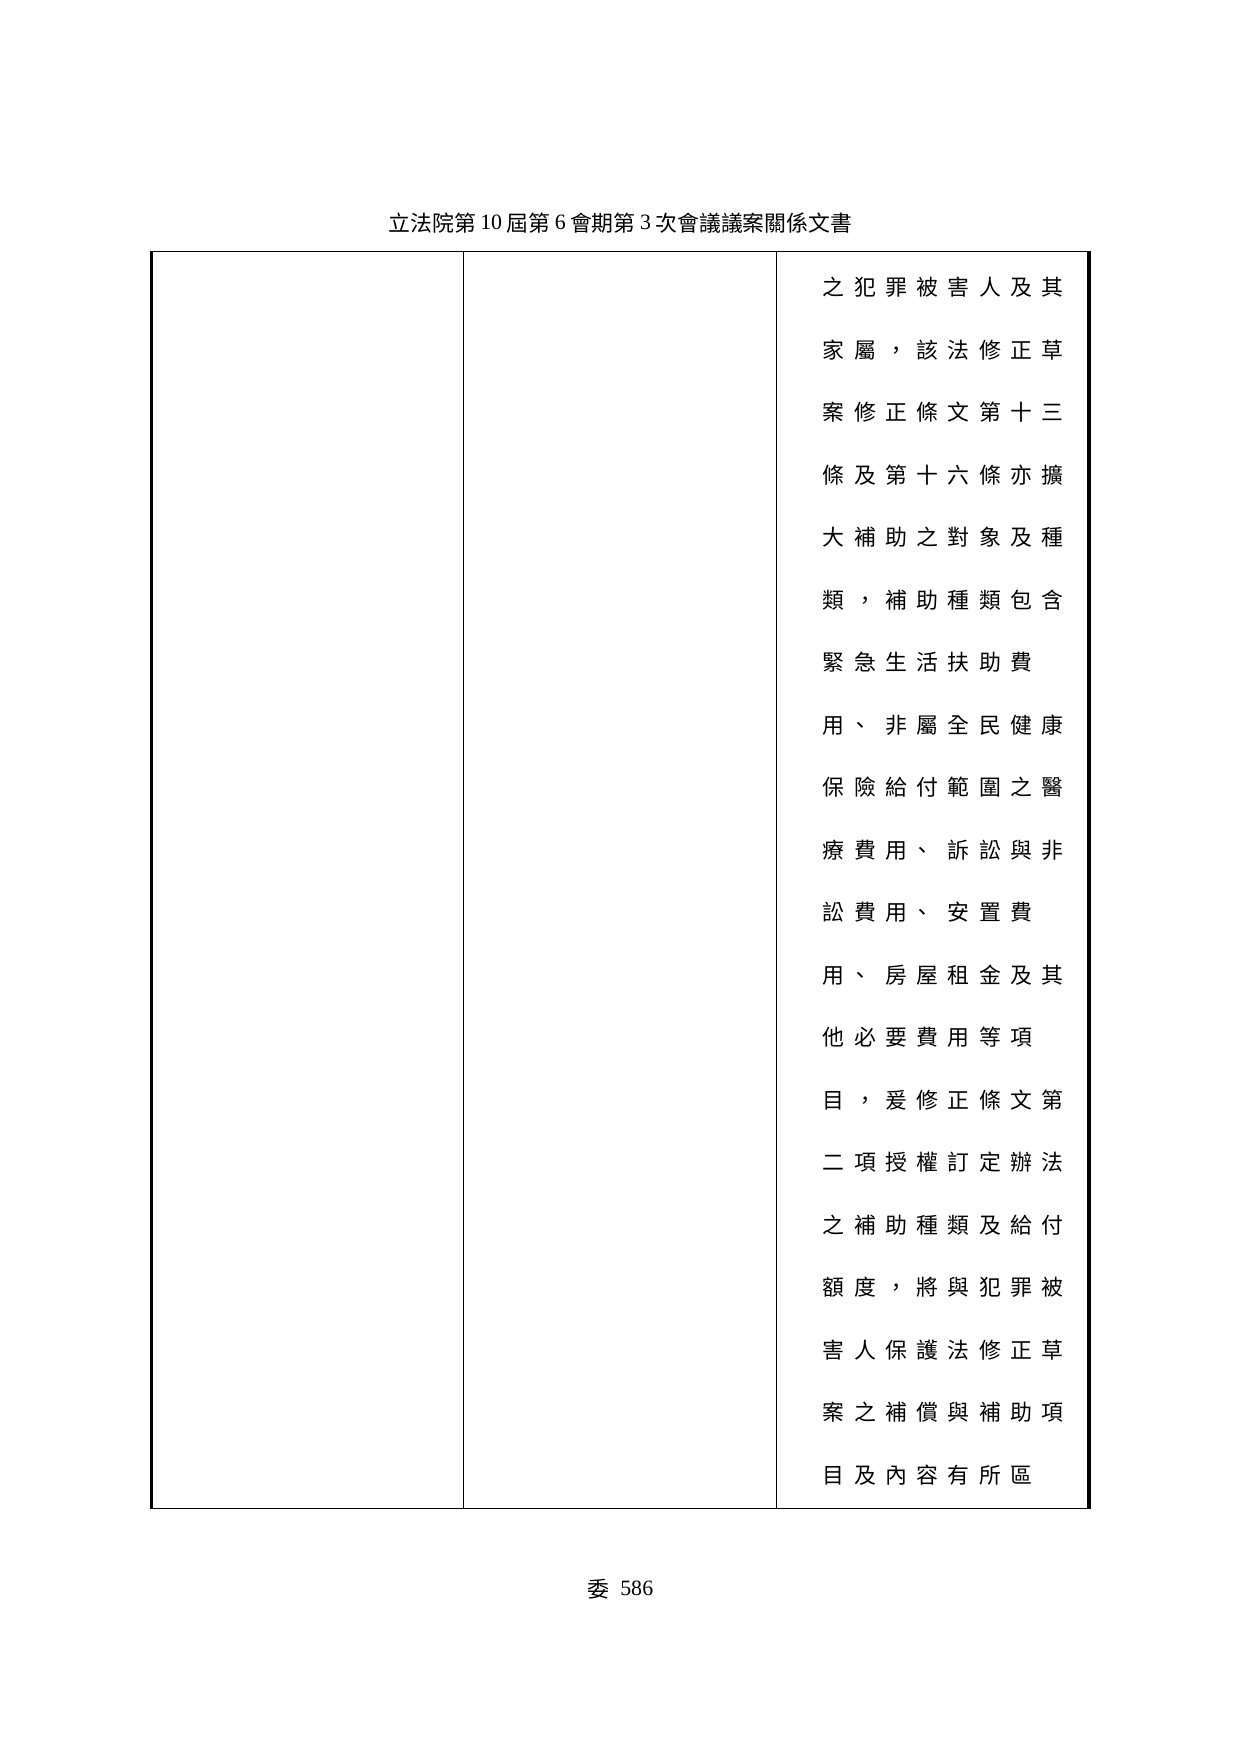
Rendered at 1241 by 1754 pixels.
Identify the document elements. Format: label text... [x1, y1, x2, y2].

table_cell 之犯罪被害人及其家屬，該法修正草案修正條文第十三條及第十六條亦擴大補助之對象及種類，補助種類包含緊急生活扶助費用、非屬全民健康保險給付範圍之醫療費用、訴訟與非訟費用、安置費用、房屋租金及其他必要費用等項目，爰修正條文第二項授權訂定辦法之補助種類及給付額度，將與犯罪被害人保護法修正草案之補償與補助項目及內容有所區 [777, 252, 1087, 1508]
table_cell [464, 252, 776, 1508]
table_cell [153, 252, 463, 1508]
